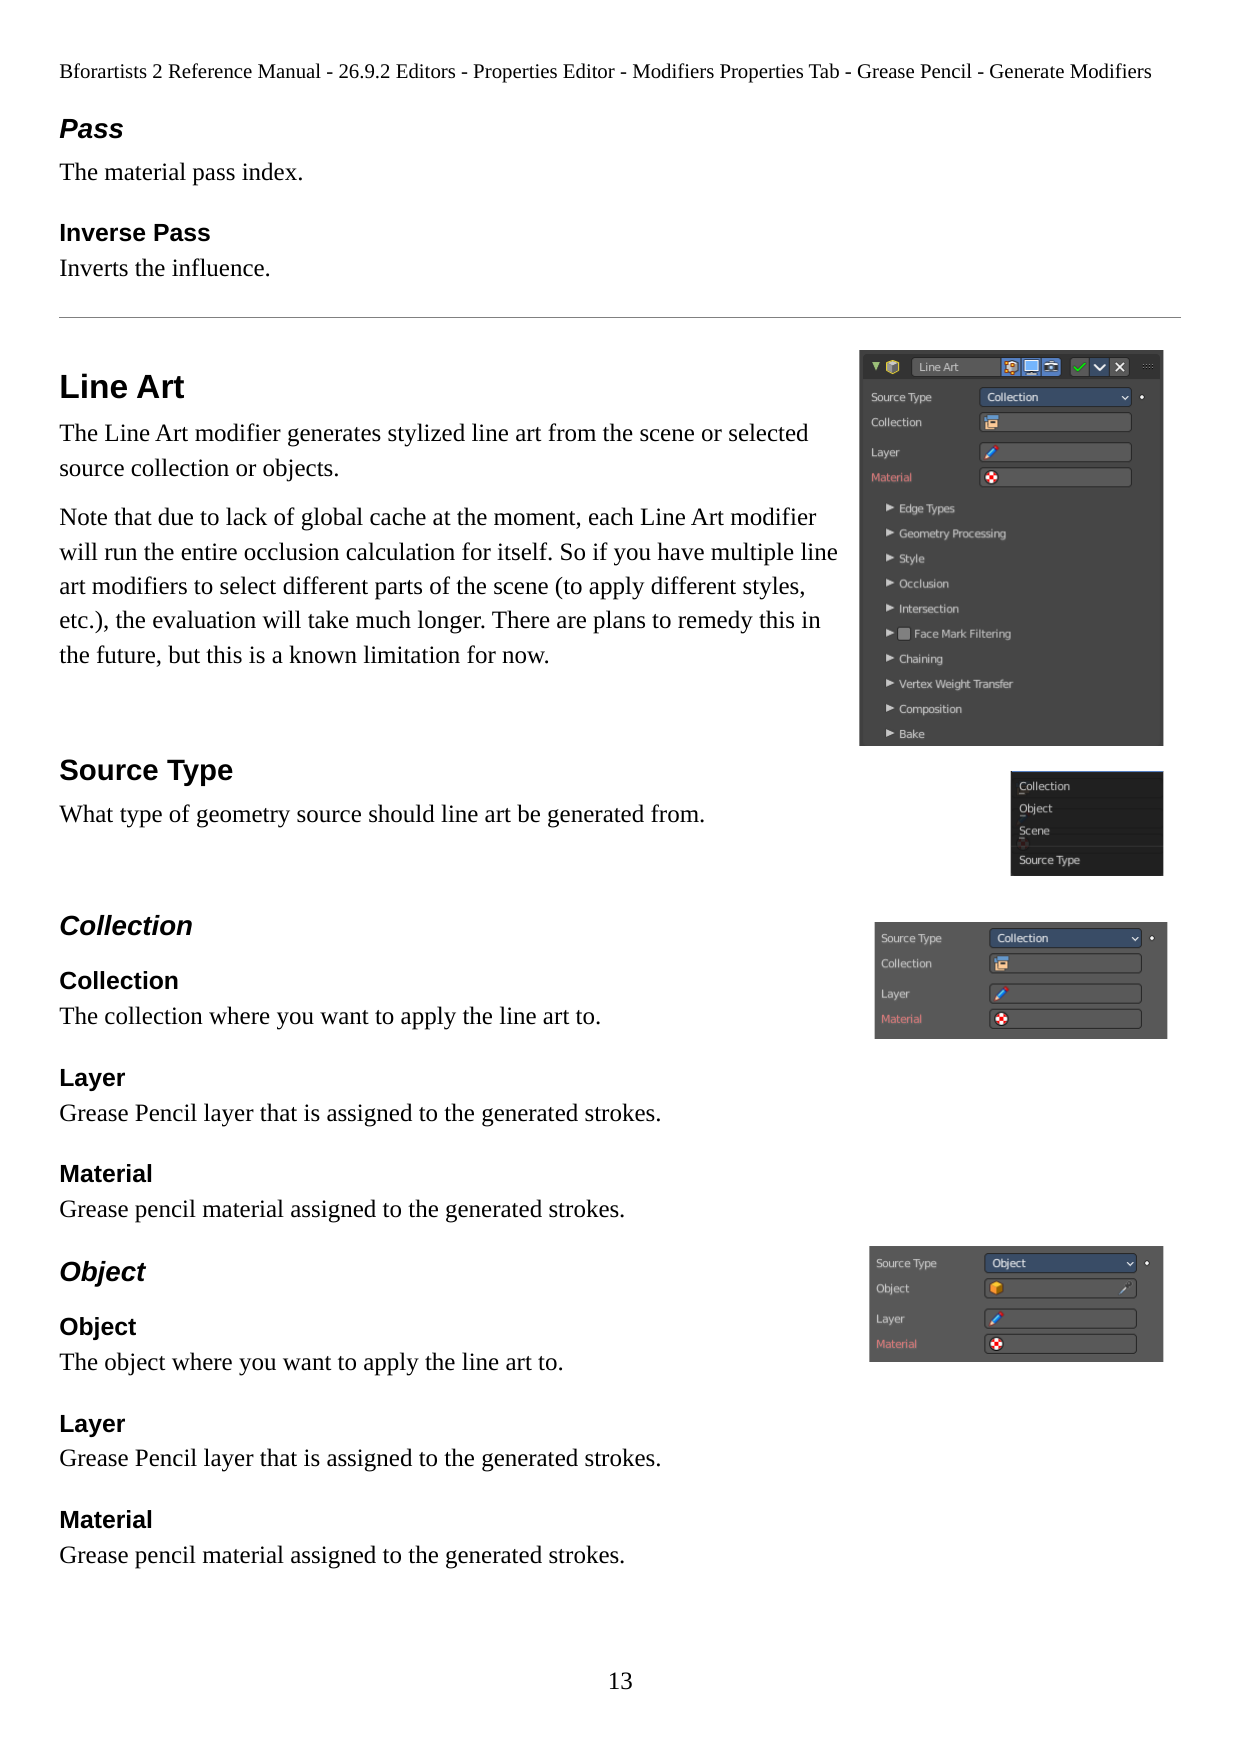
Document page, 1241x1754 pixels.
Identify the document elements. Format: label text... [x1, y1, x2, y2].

picture [874, 922, 1168, 1039]
text The Line Art modifier generates stylized line art from the scene or selected source collection or objects. [59, 418, 859, 482]
picture [859, 350, 1164, 746]
text The material pass index. [59, 157, 1181, 186]
text Grease Pencil layer that is assigned to the generated strokes. [59, 1443, 1181, 1472]
subtitle Collection [59, 966, 874, 995]
subtitle Line Art [59, 367, 859, 406]
subtitle Object [59, 1312, 869, 1341]
subtitle Pass [59, 113, 1181, 144]
text Note that due to lack of global cache at the moment, each Line Art modifier will run the entire occlusion calculation for itself. So if you have multiple line art modifiers to select different parts of the scene (to apply different styles, etc.), the evaluation will take much longer. There are plans to remedy this in the future, but this is a known limitation for now. [59, 502, 859, 669]
subtitle Layer [59, 1409, 1181, 1437]
subtitle [1168, 966, 1181, 995]
text The collection where you want to apply the line art to. [59, 1001, 874, 1030]
subtitle [1164, 367, 1181, 406]
subtitle Source Type [59, 753, 1181, 786]
subtitle [1164, 1256, 1181, 1287]
text Inverts the influence. [59, 253, 1181, 282]
text Grease pencil material assigned to the generated strokes. [59, 1540, 1181, 1569]
subtitle [1164, 1312, 1181, 1341]
picture [1010, 771, 1164, 876]
picture [869, 1246, 1164, 1362]
text The object where you want to apply the line art to. [59, 1347, 1181, 1376]
subtitle Inverse Pass [59, 218, 1181, 247]
subtitle Material [59, 1159, 1181, 1188]
subtitle Collection [59, 909, 1181, 941]
text Grease Pencil layer that is assigned to the generated strokes. [59, 1098, 1181, 1126]
subtitle Layer [59, 1063, 1181, 1091]
subtitle Object [59, 1256, 869, 1287]
text What type of geometry source should line art be generated from. [59, 799, 1010, 828]
text Grease pencil material assigned to the generated strokes. [59, 1194, 1181, 1223]
subtitle Material [59, 1505, 1181, 1534]
